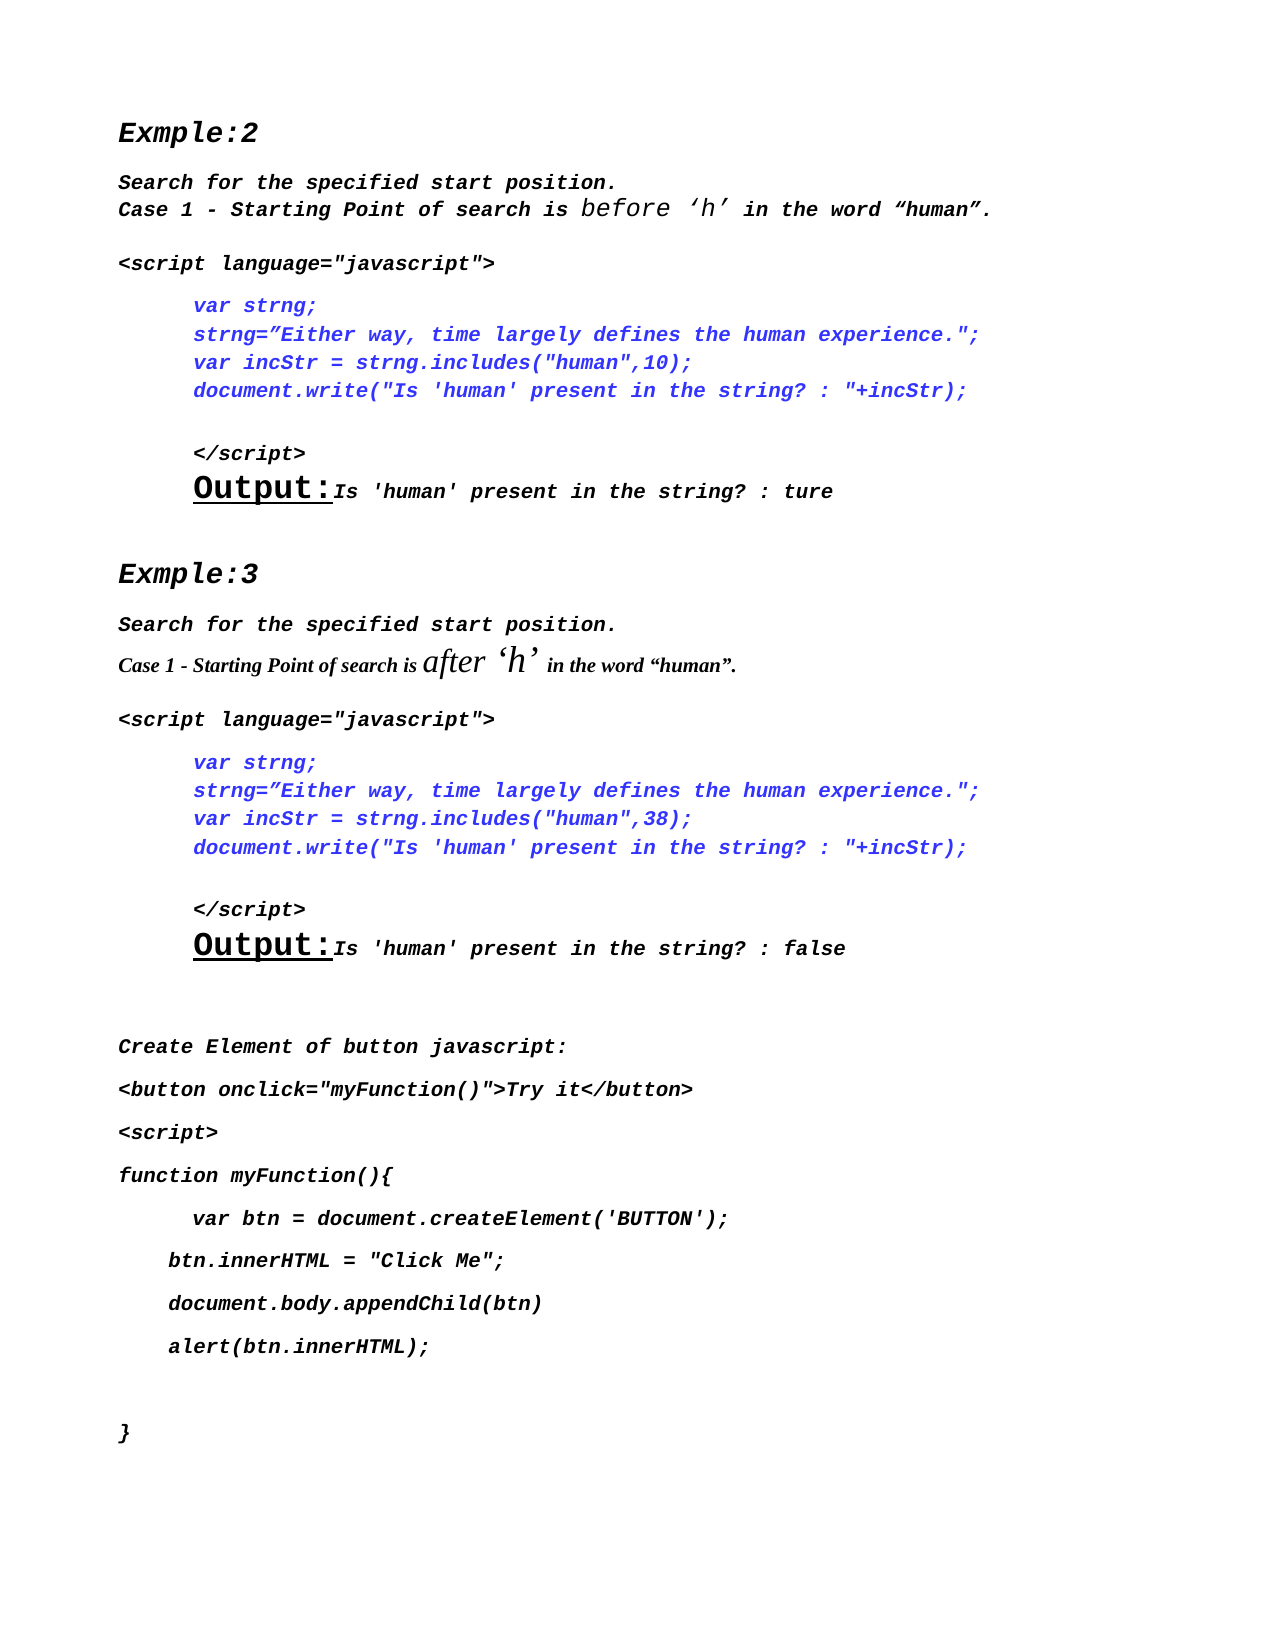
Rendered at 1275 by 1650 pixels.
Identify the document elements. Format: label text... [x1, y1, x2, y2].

text } [118, 1422, 1157, 1446]
text Exmple:2 [118, 118, 1157, 151]
text Search for the specified start position. [118, 172, 1157, 196]
list var incStr = strng.includes("human",10); [164, 352, 1157, 376]
list Output:Is 'human' present in the string? : ture [164, 471, 1157, 509]
text Search for the specified start position. [118, 614, 1157, 637]
list var incStr = strng.includes("human",38); [164, 808, 1157, 832]
list strng=”Either way, time largely defines the human experience."; [164, 324, 1157, 347]
text Exmple:3 [118, 559, 1157, 592]
list document.write("Is 'human' present in the string? : "+incStr); [164, 837, 1157, 860]
list document.write("Is 'human' present in the string? : "+incStr); [164, 381, 1157, 404]
text <button onclick="myFunction()">Try it</button> [118, 1079, 1157, 1102]
text btn.innerHTML = "Click Me"; [118, 1251, 1157, 1274]
text var btn = document.createElement('BUTTON'); [118, 1208, 1157, 1231]
list var strng; [164, 752, 1157, 775]
text function myFunction(){ [118, 1165, 1157, 1188]
text document.body.appendChild(btn) [118, 1293, 1157, 1317]
text alert(btn.innerHTML); [118, 1336, 1157, 1360]
list strng=”Either way, time largely defines the human experience."; [164, 780, 1157, 804]
text Create Element of button javascript: [118, 1036, 1157, 1059]
list </script> [164, 899, 1157, 923]
text Case 1 - Starting Point of search is before ‘h’ in the word “human”. [118, 196, 1157, 224]
text <script> [118, 1122, 1157, 1145]
text Case 1 - Starting Point of search is after ‘h’ in the word “human”. [118, 637, 1157, 680]
list </script> [164, 443, 1157, 467]
text <script language="javascript"> [118, 253, 1157, 276]
list Output:Is 'human' present in the string? : false [164, 927, 1157, 965]
text <script language="javascript"> [118, 709, 1157, 732]
list var strng; [164, 296, 1157, 319]
